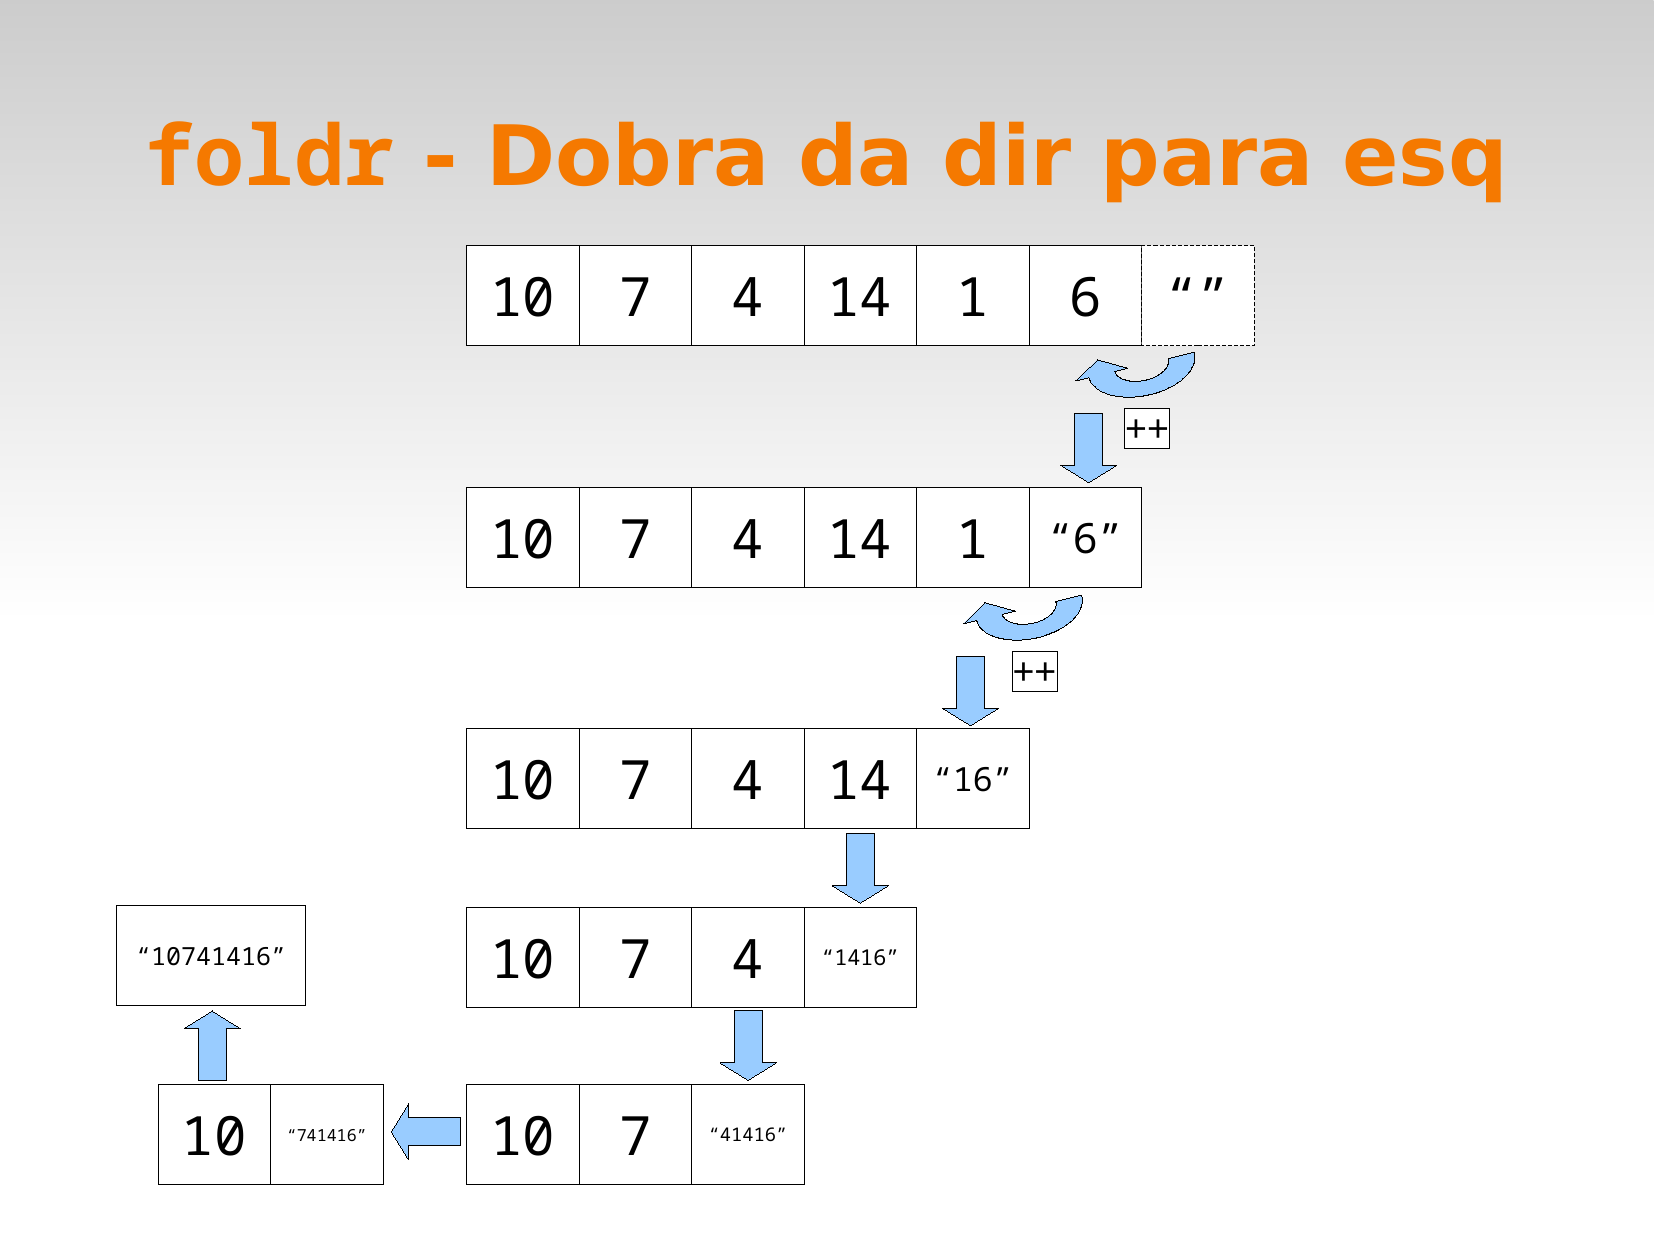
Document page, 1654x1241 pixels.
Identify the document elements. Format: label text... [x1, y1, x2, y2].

text_box 14 [805, 728, 916, 829]
text_box 4 [692, 728, 805, 829]
text_box 4 [692, 487, 804, 588]
text_box [942, 656, 999, 726]
text_box 7 [579, 245, 691, 346]
text_box [832, 833, 889, 904]
text_box 1 [916, 487, 1029, 588]
text_box 10 [466, 907, 579, 1008]
text_box 7 [579, 907, 692, 1008]
text_box [720, 1010, 777, 1081]
text_box 10 [466, 245, 579, 346]
text_box “741416” [270, 1084, 384, 1185]
text_box 6 [1029, 245, 1141, 346]
text_box “16” [916, 728, 1030, 829]
text_box [391, 1103, 461, 1160]
text_box 7 [579, 487, 692, 588]
text_box [963, 595, 1083, 641]
text_box [1060, 413, 1117, 483]
text_box 14 [804, 245, 916, 346]
text_box 4 [691, 245, 804, 346]
text_box [1075, 352, 1195, 398]
text_box 4 [692, 907, 805, 1008]
text_box 7 [579, 1084, 692, 1185]
text_box “41416” [692, 1084, 805, 1185]
text_box ++ [1012, 651, 1058, 692]
text_box ++ [1124, 408, 1170, 449]
text_box 10 [466, 728, 579, 829]
text_box 10 [466, 1084, 579, 1185]
title foldr - Dobra da dir para esq [82, 49, 1571, 257]
text_box 10 [158, 1084, 270, 1185]
text_box 7 [579, 728, 692, 829]
text_box 14 [804, 487, 916, 588]
text_box 1 [916, 245, 1029, 346]
text_box “6” [1029, 487, 1142, 588]
text_box “1416” [805, 907, 917, 1008]
text_box “” [1141, 245, 1255, 346]
text_box 10 [466, 487, 579, 588]
text_box [184, 1010, 241, 1081]
text_box “10741416” [116, 905, 306, 1006]
